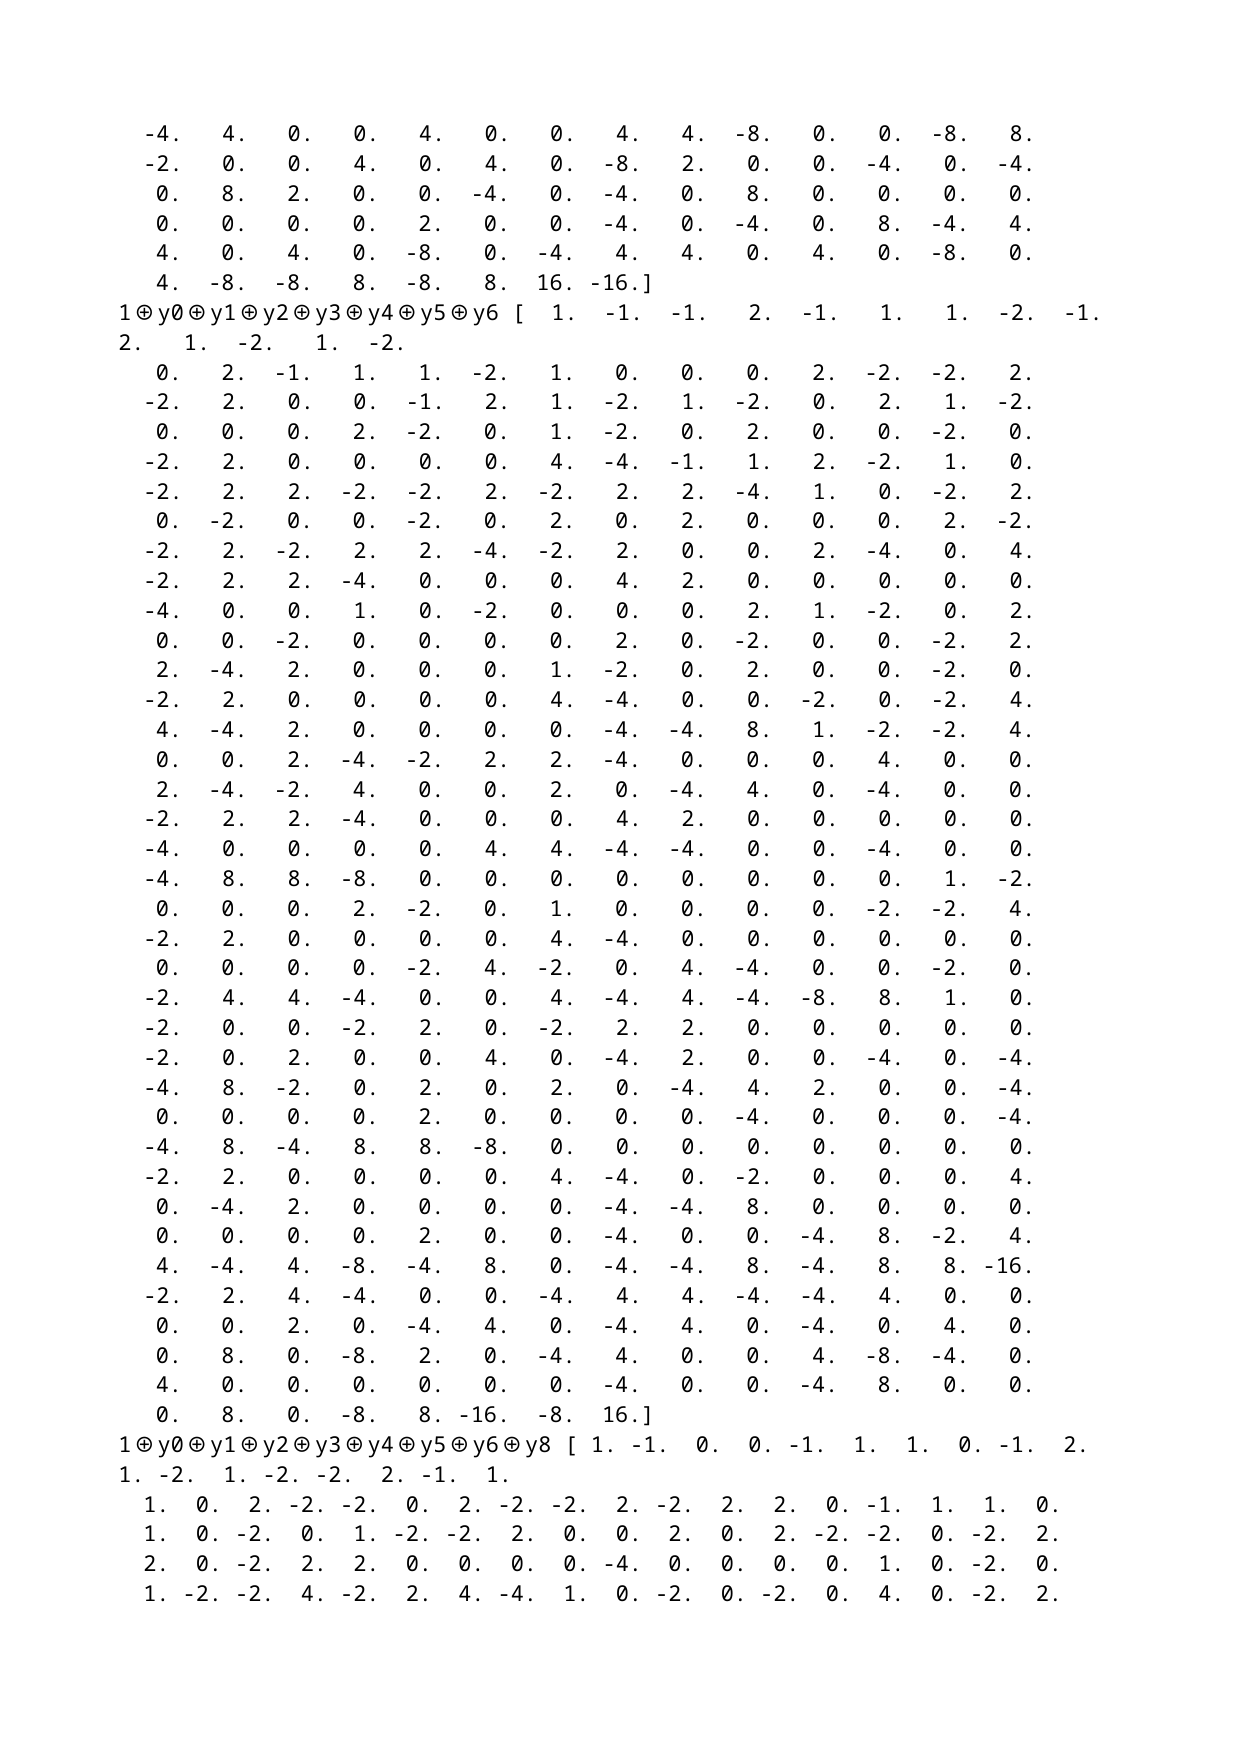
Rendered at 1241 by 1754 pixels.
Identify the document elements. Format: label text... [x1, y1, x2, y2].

text 0. 0. 0. 2. -2. 0. 1. -2. 0. 2. 0. 0. -2. 0. [118, 416, 1122, 446]
text 0. 0. 0. 2. -2. 0. 1. 0. 0. 0. 0. -2. -2. 4. [118, 893, 1122, 922]
text 4. 0. 0. 0. 0. 0. 0. -4. 0. 0. -4. 8. 0. 0. [118, 1369, 1122, 1399]
text 0. 0. 0. 0. 2. 0. 0. -4. 0. 0. -4. 8. -2. 4. [118, 1220, 1122, 1250]
text 0. -4. 2. 0. 0. 0. 0. -4. -4. 8. 0. 0. 0. 0. [118, 1191, 1122, 1220]
text 1. -2. -2. 4. -2. 2. 4. -4. 1. 0. -2. 0. -2. 0. 4. 0. -2. 2. [118, 1578, 1122, 1608]
text -2. 2. 4. -4. 0. 0. -4. 4. 4. -4. -4. 4. 0. 0. [118, 1280, 1122, 1310]
text -4. 8. 8. -8. 0. 0. 0. 0. 0. 0. 0. 0. 1. -2. [118, 863, 1122, 893]
text -2. 2. 0. 0. 0. 0. 4. -4. 0. 0. 0. 0. 0. 0. [118, 922, 1122, 952]
text 4. -4. 2. 0. 0. 0. 0. -4. -4. 8. 1. -2. -2. 4. [118, 714, 1122, 744]
text -2. 2. -2. 2. 2. -4. -2. 2. 0. 0. 2. -4. 0. 4. [118, 535, 1122, 565]
text 4. 0. 4. 0. -8. 0. -4. 4. 4. 0. 4. 0. -8. 0. [118, 237, 1122, 267]
text 1⊕y0⊕y1⊕y2⊕y3⊕y4⊕y5⊕y6⊕y8 [ 1. -1. 0. 0. -1. 1. 1. 0. -1. 2. 1. -2. 1. -2. -2. 2. -1. 1. [118, 1429, 1122, 1488]
text 0. 0. 0. 0. 2. 0. 0. 0. 0. -4. 0. 0. 0. -4. [118, 1101, 1122, 1131]
text -4. 4. 0. 0. 4. 0. 0. 4. 4. -8. 0. 0. -8. 8. [118, 118, 1122, 148]
text 0. 0. 2. 0. -4. 4. 0. -4. 4. 0. -4. 0. 4. 0. [118, 1310, 1122, 1339]
text -4. 8. -4. 8. 8. -8. 0. 0. 0. 0. 0. 0. 0. 0. [118, 1131, 1122, 1161]
text 4. -8. -8. 8. -8. 8. 16. -16.] [118, 267, 1122, 297]
text 0. 8. 0. -8. 8. -16. -8. 16.] [118, 1399, 1122, 1429]
text 4. -4. 4. -8. -4. 8. 0. -4. -4. 8. -4. 8. 8. -16. [118, 1250, 1122, 1280]
text -2. 2. 2. -4. 0. 0. 0. 4. 2. 0. 0. 0. 0. 0. [118, 803, 1122, 833]
text -2. 4. 4. -4. 0. 0. 4. -4. 4. -4. -8. 8. 1. 0. [118, 982, 1122, 1012]
text -2. 0. 2. 0. 0. 4. 0. -4. 2. 0. 0. -4. 0. -4. [118, 1042, 1122, 1071]
text 0. 8. 2. 0. 0. -4. 0. -4. 0. 8. 0. 0. 0. 0. [118, 178, 1122, 207]
text 0. 0. 0. 0. 2. 0. 0. -4. 0. -4. 0. 8. -4. 4. [118, 207, 1122, 237]
text 0. 8. 0. -8. 2. 0. -4. 4. 0. 0. 4. -8. -4. 0. [118, 1339, 1122, 1369]
text -2. 0. 0. -2. 2. 0. -2. 2. 2. 0. 0. 0. 0. 0. [118, 1012, 1122, 1042]
text -2. 2. 0. 0. 0. 0. 4. -4. 0. -2. 0. 0. 0. 4. [118, 1161, 1122, 1191]
text 1. 0. -2. 0. 1. -2. -2. 2. 0. 0. 2. 0. 2. -2. -2. 0. -2. 2. [118, 1518, 1122, 1548]
text 1⊕y0⊕y1⊕y2⊕y3⊕y4⊕y5⊕y6 [ 1. -1. -1. 2. -1. 1. 1. -2. -1. 2. 1. -2. 1. -2. [118, 297, 1122, 356]
text 0. -2. 0. 0. -2. 0. 2. 0. 2. 0. 0. 0. 2. -2. [118, 505, 1122, 535]
text 2. 0. -2. 2. 2. 0. 0. 0. 0. -4. 0. 0. 0. 0. 1. 0. -2. 0. [118, 1548, 1122, 1578]
text -4. 0. 0. 0. 0. 4. 4. -4. -4. 0. 0. -4. 0. 0. [118, 833, 1122, 863]
text -2. 2. 0. 0. 0. 0. 4. -4. 0. 0. -2. 0. -2. 4. [118, 684, 1122, 714]
text 0. 0. 0. 0. -2. 4. -2. 0. 4. -4. 0. 0. -2. 0. [118, 952, 1122, 982]
text -4. 0. 0. 1. 0. -2. 0. 0. 0. 2. 1. -2. 0. 2. [118, 595, 1122, 624]
text -2. 0. 0. 4. 0. 4. 0. -8. 2. 0. 0. -4. 0. -4. [118, 148, 1122, 178]
text 0. 2. -1. 1. 1. -2. 1. 0. 0. 0. 2. -2. -2. 2. [118, 356, 1122, 386]
text 1. 0. 2. -2. -2. 0. 2. -2. -2. 2. -2. 2. 2. 0. -1. 1. 1. 0. [118, 1488, 1122, 1518]
text -2. 2. 2. -4. 0. 0. 0. 4. 2. 0. 0. 0. 0. 0. [118, 565, 1122, 595]
text 2. -4. 2. 0. 0. 0. 1. -2. 0. 2. 0. 0. -2. 0. [118, 654, 1122, 684]
text -4. 8. -2. 0. 2. 0. 2. 0. -4. 4. 2. 0. 0. -4. [118, 1071, 1122, 1101]
text 0. 0. 2. -4. -2. 2. 2. -4. 0. 0. 0. 4. 0. 0. [118, 744, 1122, 773]
text 0. 0. -2. 0. 0. 0. 0. 2. 0. -2. 0. 0. -2. 2. [118, 624, 1122, 654]
text -2. 2. 0. 0. 0. 0. 4. -4. -1. 1. 2. -2. 1. 0. [118, 446, 1122, 476]
text -2. 2. 0. 0. -1. 2. 1. -2. 1. -2. 0. 2. 1. -2. [118, 386, 1122, 416]
text 2. -4. -2. 4. 0. 0. 2. 0. -4. 4. 0. -4. 0. 0. [118, 773, 1122, 803]
text -2. 2. 2. -2. -2. 2. -2. 2. 2. -4. 1. 0. -2. 2. [118, 476, 1122, 505]
